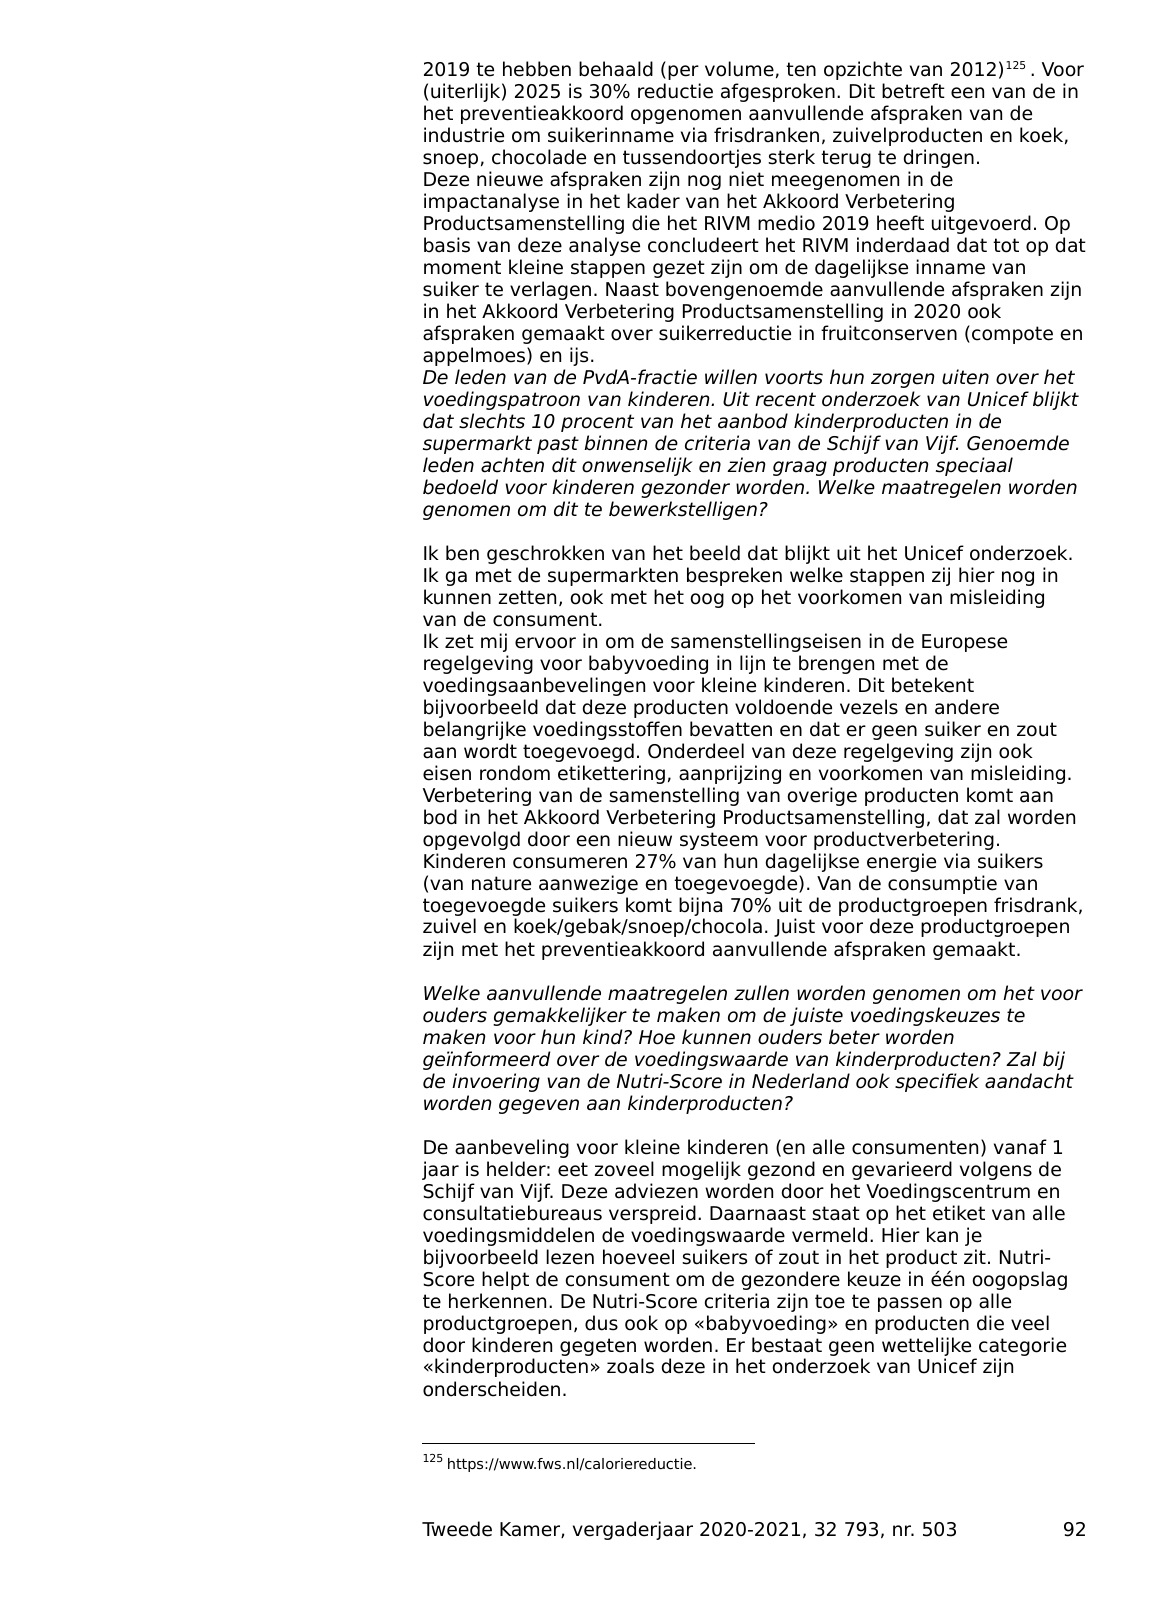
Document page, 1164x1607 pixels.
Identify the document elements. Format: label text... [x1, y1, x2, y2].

text 2019 te hebben behaald (per volume, ten opzichte van 2012). Voor (uiterlijk) 2025 is 30% reductie afgesproken. Dit betreft een van de in het preventieakkoord opgenomen aanvullende afspraken van de industrie om suikerinname via frisdranken, zuivelproducten en koek, snoep, chocolade en tussendoortjes sterk terug te dringen. [422, 59, 1087, 169]
text Verbetering van de samenstelling van overige producten komt aan bod in het Akkoord Verbetering Productsamenstelling, dat zal worden opgevolgd door een nieuw systeem voor productverbetering. Kinderen consumeren 27% van hun dagelijkse energie via suikers (van nature aanwezige en toegevoegde). Van de consumptie van toegevoegde suikers komt bijna 70% uit de productgroepen frisdrank, zuivel en koek/gebak/snoep/chocola. Juist voor deze productgroepen zijn met het preventieakkoord aanvullende afspraken gemaakt. [422, 784, 1087, 960]
text Deze nieuwe afspraken zijn nog niet meegenomen in de impactanalyse in het kader van het Akkoord Verbetering Productsamenstelling die het RIVM medio 2019 heeft uitgevoerd. Op basis van deze analyse concludeert het RIVM inderdaad dat tot op dat moment kleine stappen gezet zijn om de dagelijkse inname van suiker te verlagen. Naast bovengenoemde aanvullende afspraken zijn in het Akkoord Verbetering Productsamenstelling in 2020 ook afspraken gemaakt over suikerreductie in fruitconserven (compote en appelmoes) en ijs. [422, 169, 1087, 367]
text De aanbeveling voor kleine kinderen (en alle consumenten) vanaf 1 jaar is helder: eet zoveel mogelijk gezond en gevarieerd volgens de Schijf van Vijf. Deze adviezen worden door het Voedingscentrum en consultatiebureaus verspreid. Daarnaast staat op het etiket van alle voedingsmiddelen de voedingswaarde vermeld. Hier kan je bijvoorbeeld lezen hoeveel suikers of zout in het product zit. Nutri-Score helpt de consument om de gezondere keuze in één oogopslag te herkennen. De Nutri-Score criteria zijn toe te passen op alle productgroepen, dus ook op «babyvoeding» en producten die veel door kinderen gegeten worden. Er bestaat geen wettelijke categorie «kinderproducten» zoals deze in het onderzoek van Unicef zijn onderscheiden. [422, 1137, 1087, 1400]
text De leden van de PvdA-fractie willen voorts hun zorgen uiten over het voedingspatroon van kinderen. Uit recent onderzoek van Unicef blijkt dat slechts 10 procent van het aanbod kinderproducten in de supermarkt past binnen de criteria van de Schijf van Vijf. Genoemde leden achten dit onwenselijk en zien graag producten speciaal bedoeld voor kinderen gezonder worden. Welke maatregelen worden genomen om dit te bewerkstelligen? [422, 367, 1087, 521]
text Ik ben geschrokken van het beeld dat blijkt uit het Unicef onderzoek. Ik ga met de supermarkten bespreken welke stappen zij hier nog in kunnen zetten, ook met het oog op het voorkomen van misleiding van de consument. [422, 543, 1087, 631]
text Welke aanvullende maatregelen zullen worden genomen om het voor ouders gemakkelijker te maken om de juiste voedingskeuzes te maken voor hun kind? Hoe kunnen ouders beter worden geïnformeerd over de voedingswaarde van kinderproducten? Zal bij de invoering van de Nutri-Score in Nederland ook specifiek aandacht worden gegeven aan kinderproducten? [422, 983, 1087, 1114]
text Ik zet mij ervoor in om de samenstellingseisen in de Europese regelgeving voor babyvoeding in lijn te brengen met de voedingsaanbevelingen voor kleine kinderen. Dit betekent bijvoorbeeld dat deze producten voldoende vezels en andere belangrijke voedingsstoffen bevatten en dat er geen suiker en zout aan wordt toegevoegd. Onderdeel van deze regelgeving zijn ook eisen rondom etikettering, aanprijzing en voorkomen van misleiding. [422, 631, 1087, 784]
text https://www.fws.nl/caloriereductie. [422, 1452, 1087, 1474]
